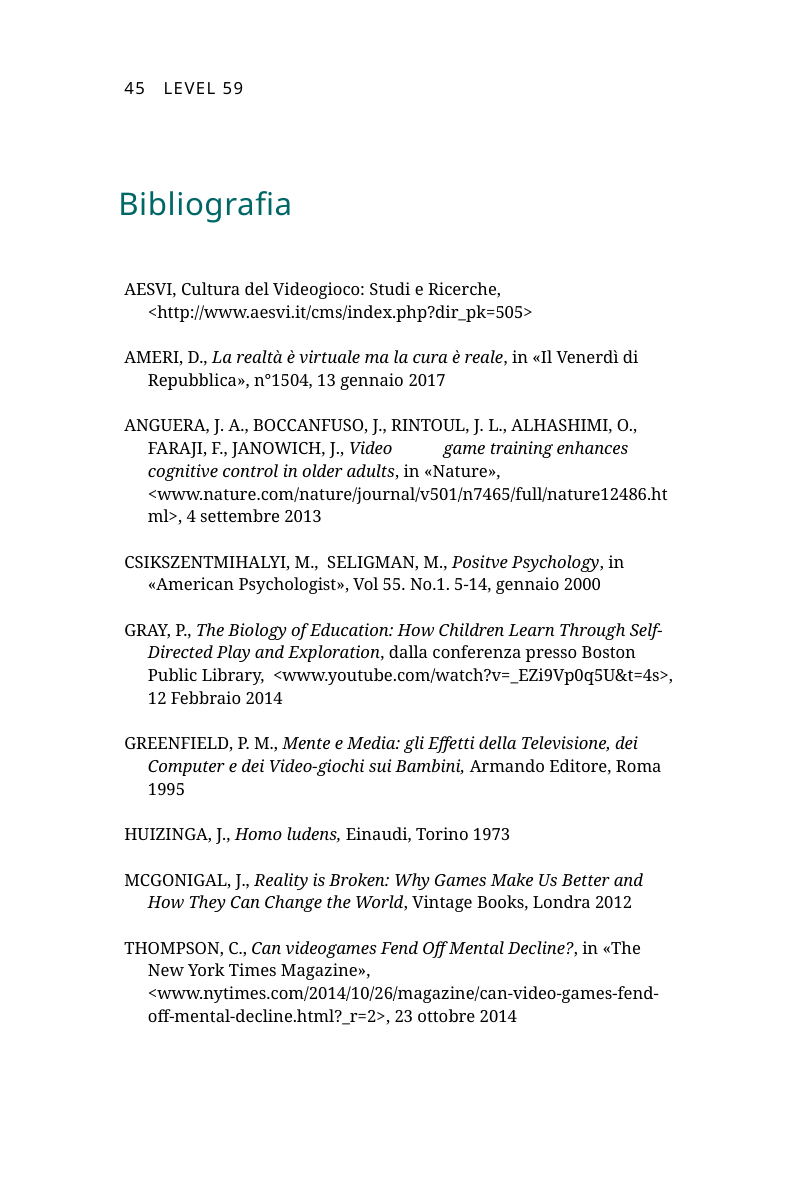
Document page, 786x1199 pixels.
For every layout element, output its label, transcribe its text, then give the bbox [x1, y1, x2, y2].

text AESVI, Cultura del Videogioco: Studi e Ricerche, <http://www.aesvi.it/cms/index.php?dir_pk=505> [124, 278, 679, 323]
text AMERI, D., La realtà è virtuale ma la cura è reale, in «Il Venerdì di Repubblica», n°1504, 13 gennaio 2017 [124, 346, 679, 391]
text CSIKSZENTMIHALYI, M., SELIGMAN, M., Positve Psychology, in «American Psychologist», Vol 55. No.1. 5-14, gennaio 2000 [124, 550, 679, 596]
text ANGUERA, J. A., BOCCANFUSO, J., RINTOUL, J. L., ALHASHIMI, O., FARAJI, F., JANOWICH, J., Video game training enhances cognitive control in older adults, in «Nature», <www.nature.com/nature/journal/v501/n7465/full/nature12486.html>, 4 settembre 2013 [124, 414, 679, 528]
subtitle Bibliografia [118, 182, 679, 225]
text MCGONIGAL, J., Reality is Broken: Why Games Make Us Better and How They Can Change the World, Vintage Books, Londra 2012 [124, 868, 679, 914]
text HUIZINGA, J., Homo ludens, Einaudi, Torino 1973 [124, 823, 679, 846]
text GRAY, P., The Biology of Education: How Children Learn Through Self-Directed Play and Exploration, dalla conferenza presso Boston Public Library, <www.youtube.com/watch?v=_EZi9Vp0q5U&t=4s>, 12 Febbraio 2014 [124, 618, 679, 709]
text THOMPSON, C., Can videogames Fend Off Mental Decline?, in «The New York Times Magazine», <www.nytimes.com/2014/10/26/magazine/can-video-games-fend-off-mental-decline.html?_r=2>, 23 ottobre 2014 [124, 936, 679, 1027]
text GREENFIELD, P. M., Mente e Media: gli Effetti della Televisione, dei Computer e dei Video-giochi sui Bambini, Armando Editore, Roma 1995 [124, 732, 679, 800]
